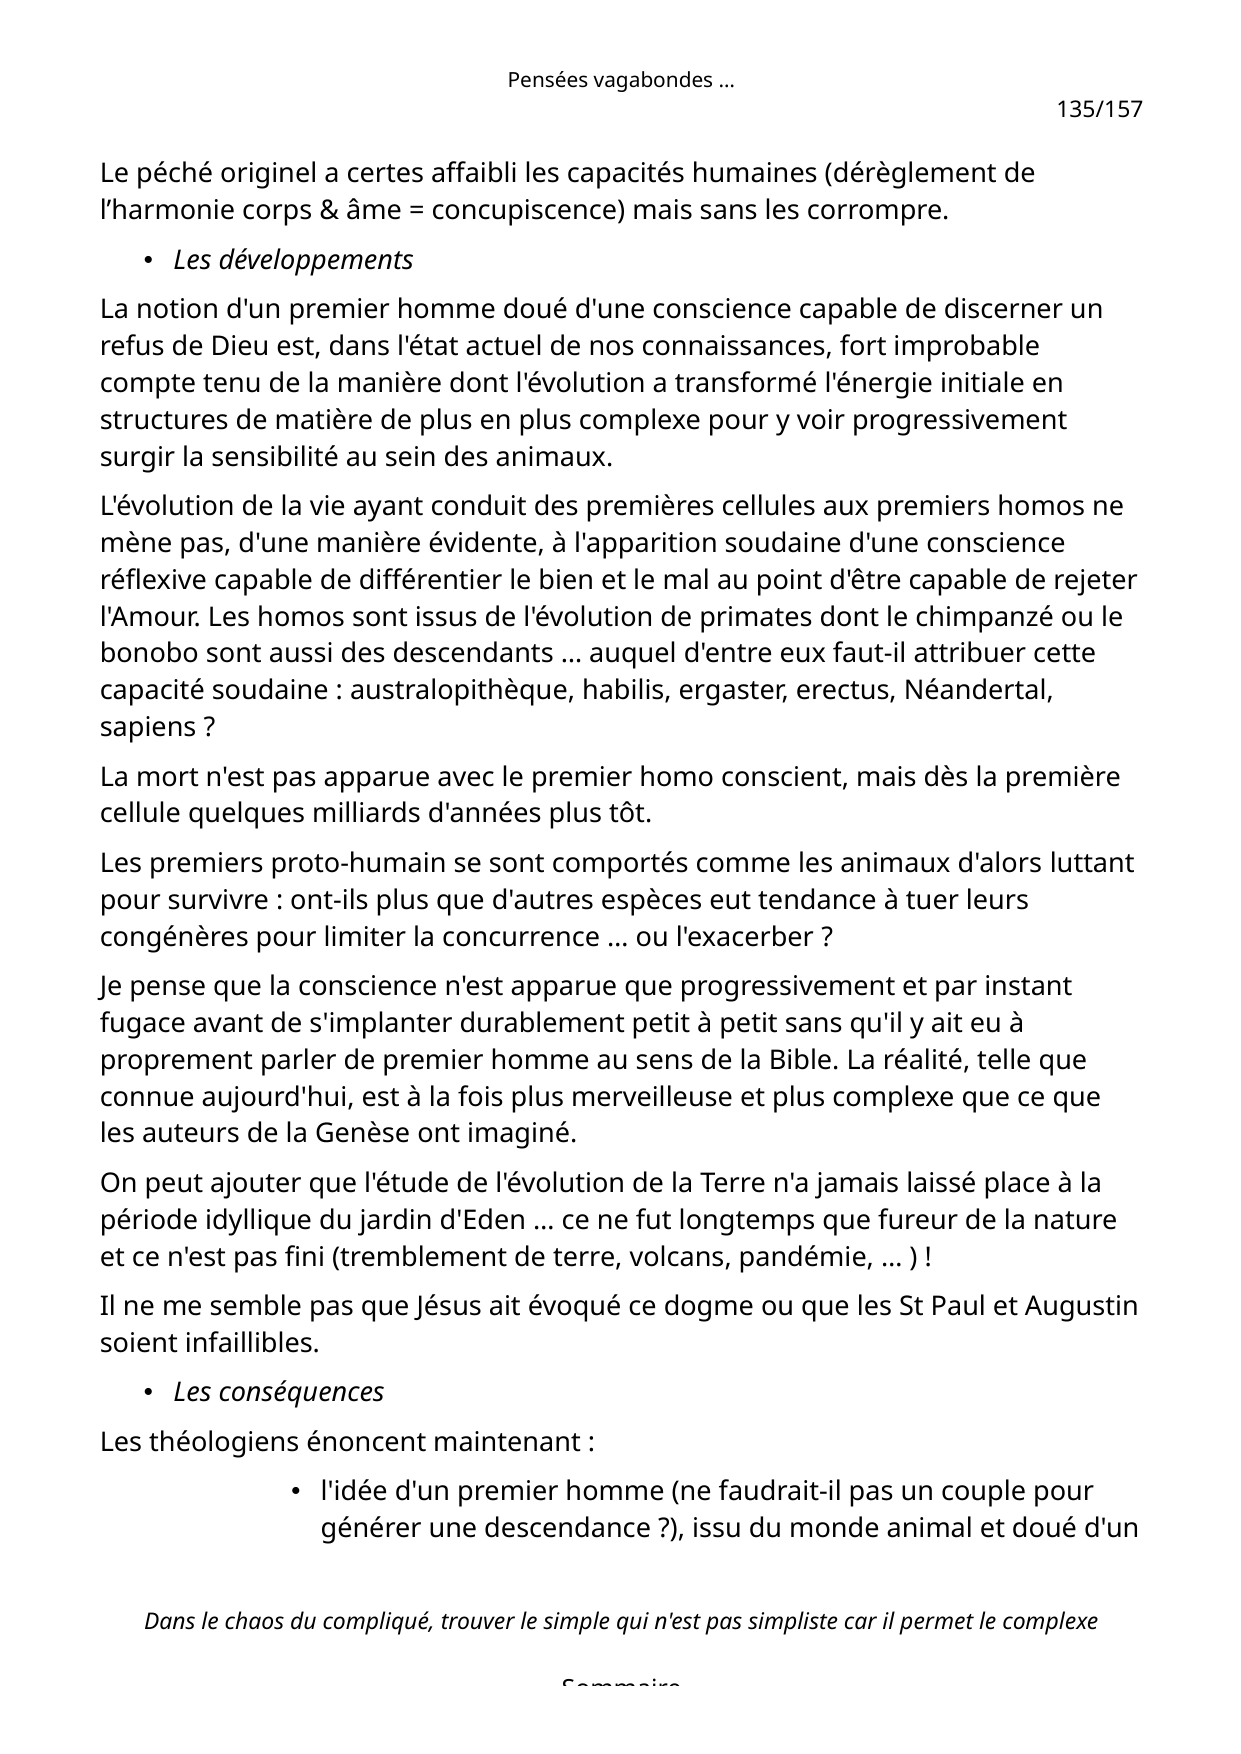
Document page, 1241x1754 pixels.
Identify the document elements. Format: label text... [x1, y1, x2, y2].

text Les théologiens énoncent maintenant : [99, 1422, 1143, 1459]
text Je pense que la conscience n'est apparue que progressivement et par instant fugace avant de s'implanter durablement petit à petit sans qu'il y ait eu à proprement parler de premier homme au sens de la Bible. La réalité, telle que connue aujourd'hui, est à la fois plus merveilleuse et plus complexe que ce que les auteurs de la Genèse ont imaginé. [99, 966, 1143, 1151]
text Il ne me semble pas que Jésus ait évoqué ce dogme ou que les St Paul et Augustin soient infaillibles. [99, 1286, 1143, 1360]
text L'évolution de la vie ayant conduit des premières cellules aux premiers homos ne mène pas, d'une manière évidente, à l'apparition soudaine d'une conscience réflexive capable de différentier le bien et le mal au point d'être capable de rejeter l'Amour. Les homos sont issus de l'évolution de primates dont le chimpanzé ou le bonobo sont aussi des descendants … auquel d'entre eux faut-il attribuer cette capacité soudaine : australopithèque, habilis, ergaster, erectus, Néandertal, sapiens ? [99, 486, 1143, 744]
text Le péché originel a certes affaibli les capacités humaines (dérèglement de l’harmonie corps & âme = concupiscence) mais sans les corrompre. [99, 154, 1143, 228]
list Les conséquences [144, 1373, 1143, 1409]
text On peut ajouter que l'étude de l'évolution de la Terre n'a jamais laissé place à la période idyllique du jardin d'Eden … ce ne fut longtemps que fureur de la nature et ce n'est pas fini (tremblement de terre, volcans, pandémie, … ) ! [99, 1163, 1143, 1274]
list Les développements [144, 240, 1143, 277]
text La mort n'est pas apparue avec le premier homo conscient, mais dès la première cellule quelques milliards d'années plus tôt. [99, 757, 1143, 831]
list l'idée d'un premier homme (ne faudrait-il pas un couple pour générer une descendance ?), issu du monde animal et doué d'un [291, 1471, 1143, 1545]
text Les premiers proto-humain se sont comportés comme les animaux d'alors luttant pour survivre : ont-ils plus que d'autres espèces eut tendance à tuer leurs congénères pour limiter la concurrence … ou l'exacerber ? [99, 843, 1143, 954]
text La notion d'un premier homme doué d'une conscience capable de discerner un refus de Dieu est, dans l'état actuel de nos connaissances, fort improbable compte tenu de la manière dont l'évolution a transformé l'énergie initiale en structures de matière de plus en plus complexe pour y voir progressivement surgir la sensibilité au sein des animaux. [99, 289, 1143, 474]
